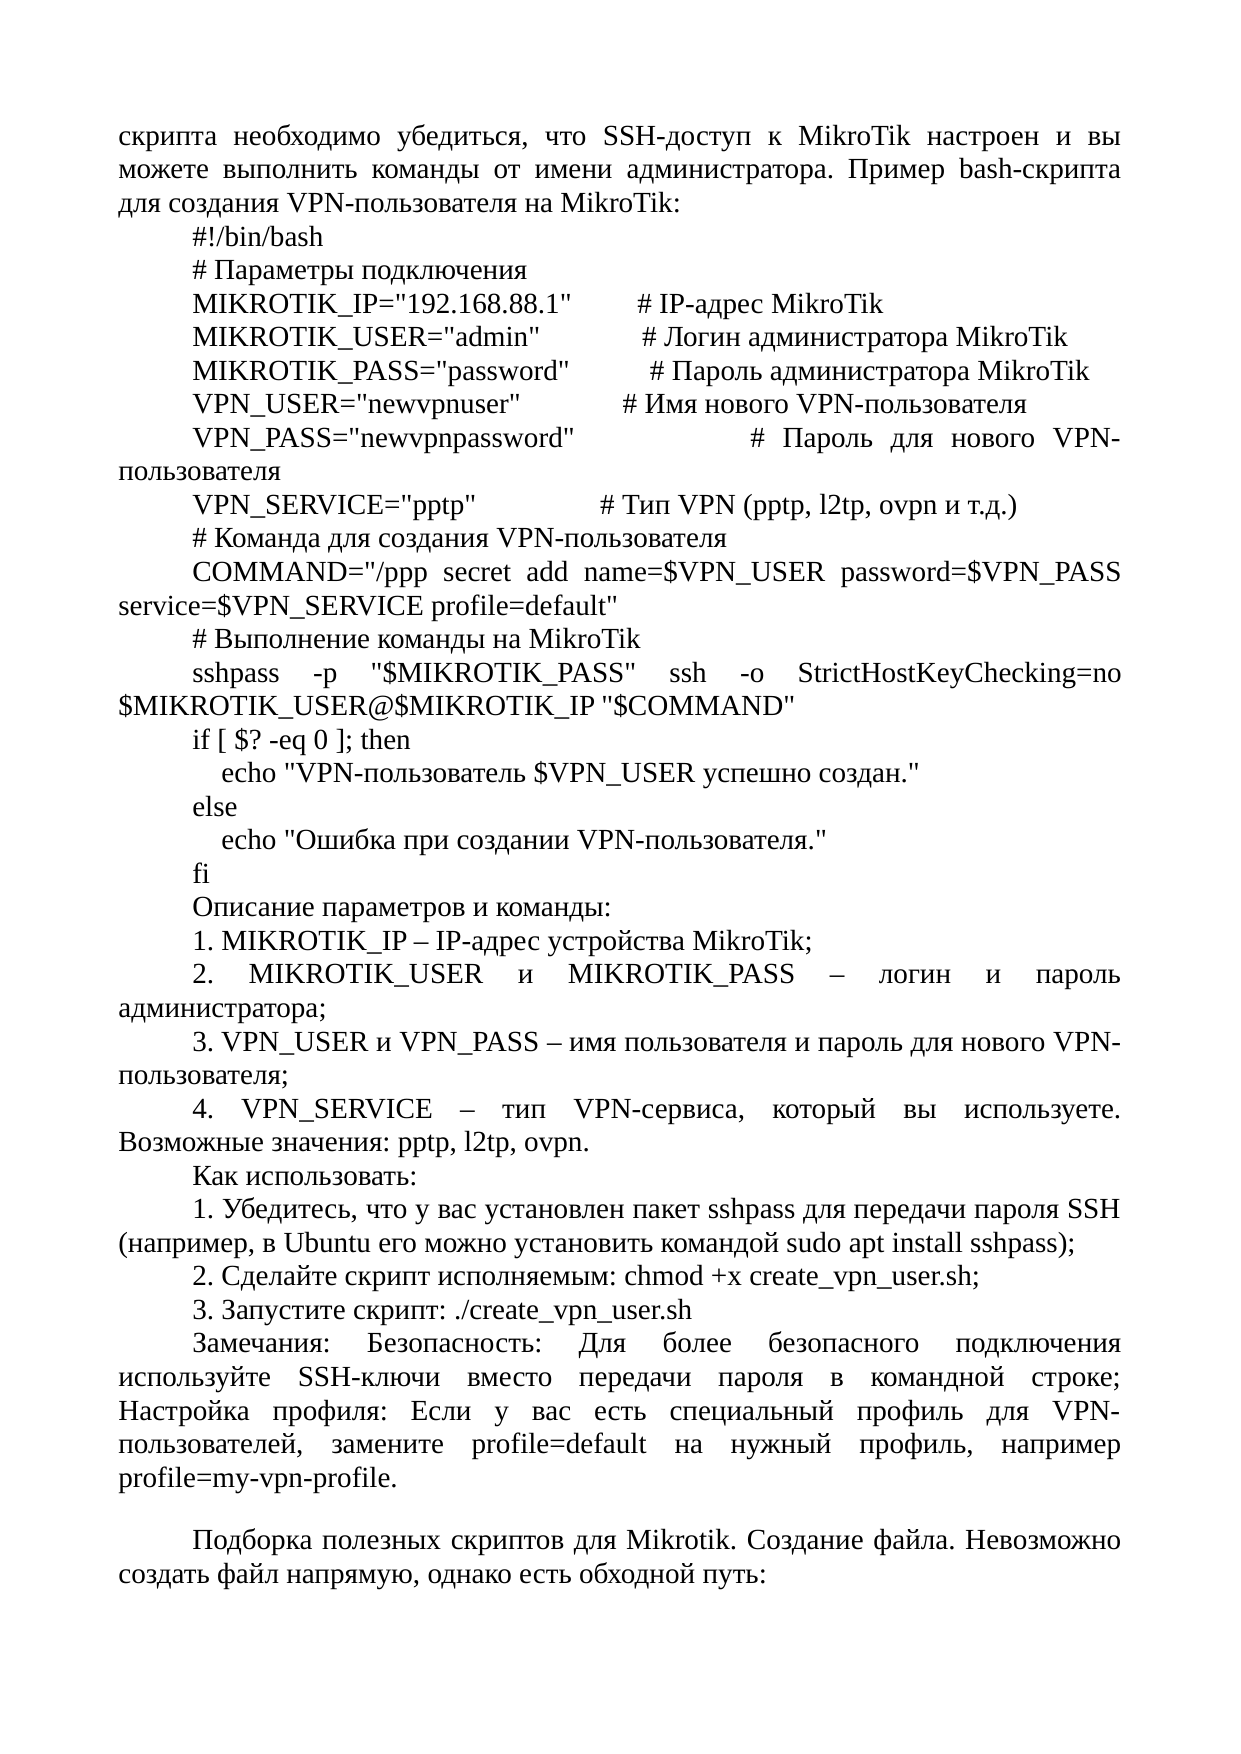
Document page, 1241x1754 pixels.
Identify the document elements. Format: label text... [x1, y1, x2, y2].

text 1. MIKROTIK_IP – IP-адрес устройства MikroTik; [118, 923, 1122, 957]
text Замечания: Безопасность: Для более безопасного подключения используйте SSH-ключи вместо передачи пароля в командной строке; Настройка профиля: Если у вас есть специальный профиль для VPN-пользователей, замените profile=default на нужный профиль, например profile=my-vpn-profile. [118, 1326, 1122, 1493]
text скрипта необходимо убедиться, что SSH-доступ к MikroTik настроен и вы можете выполнить команды от имени администратора. Пример bash-скрипта для создания VPN-пользователя на MikroTik: [118, 118, 1122, 219]
text 4. VPN_SERVICE – тип VPN-сервиса, который вы используете. Возможные значения: pptp, l2tp, ovpn. [118, 1091, 1122, 1158]
text 3. VPN_USER и VPN_PASS – имя пользователя и пароль для нового VPN-пользователя; [118, 1024, 1122, 1091]
text MIKROTIK_IP="192.168.88.1" # IP-адрес MikroTik [118, 286, 1122, 319]
text # Выполнение команды на MikroTik [118, 621, 1122, 655]
text if [ $? -eq 0 ]; then [118, 722, 1122, 755]
text Подборка полезных скриптов для Mikrotik. Создание файла. Невозможно создать файл напрямую, однако есть обходной путь: [118, 1522, 1122, 1589]
text echo "Ошибка при создании VPN-пользователя." [118, 822, 1122, 856]
text VPN_PASS="newvpnpassword" # Пароль для нового VPN-пользователя [118, 420, 1122, 487]
text else [118, 789, 1122, 822]
text 3. Запустите скрипт: ./create_vpn_user.sh [118, 1292, 1122, 1326]
text VPN_SERVICE="pptp" # Тип VPN (pptp, l2tp, ovpn и т.д.) [118, 487, 1122, 521]
text sshpass -p "$MIKROTIK_PASS" ssh -o StrictHostKeyChecking=no $MIKROTIK_USER@$MIKROTIK_IP "$COMMAND" [118, 655, 1122, 722]
text Описание параметров и команды: [118, 889, 1122, 923]
text 2. Сделайте скрипт исполняемым: chmod +x create_vpn_user.sh; [118, 1258, 1122, 1292]
text 1. Убедитесь, что у вас установлен пакет sshpass для передачи пароля SSH (например, в Ubuntu его можно установить командой sudo apt install sshpass); [118, 1191, 1122, 1258]
text VPN_USER="newvpnuser" # Имя нового VPN-пользователя [118, 386, 1122, 420]
text MIKROTIK_USER="admin" # Логин администратора MikroTik [118, 319, 1122, 353]
text Как использовать: [118, 1158, 1122, 1191]
text COMMAND="/ppp secret add name=$VPN_USER password=$VPN_PASS service=$VPN_SERVICE profile=default" [118, 554, 1122, 621]
text # Параметры подключения [118, 252, 1122, 286]
text fi [118, 856, 1122, 889]
text #!/bin/bash [118, 219, 1122, 252]
text 2. MIKROTIK_USER и MIKROTIK_PASS – логин и пароль администратора; [118, 957, 1122, 1024]
text # Команда для создания VPN-пользователя [118, 521, 1122, 554]
text echo "VPN-пользователь $VPN_USER успешно создан." [118, 755, 1122, 789]
text MIKROTIK_PASS="password" # Пароль администратора MikroTik [118, 353, 1122, 386]
